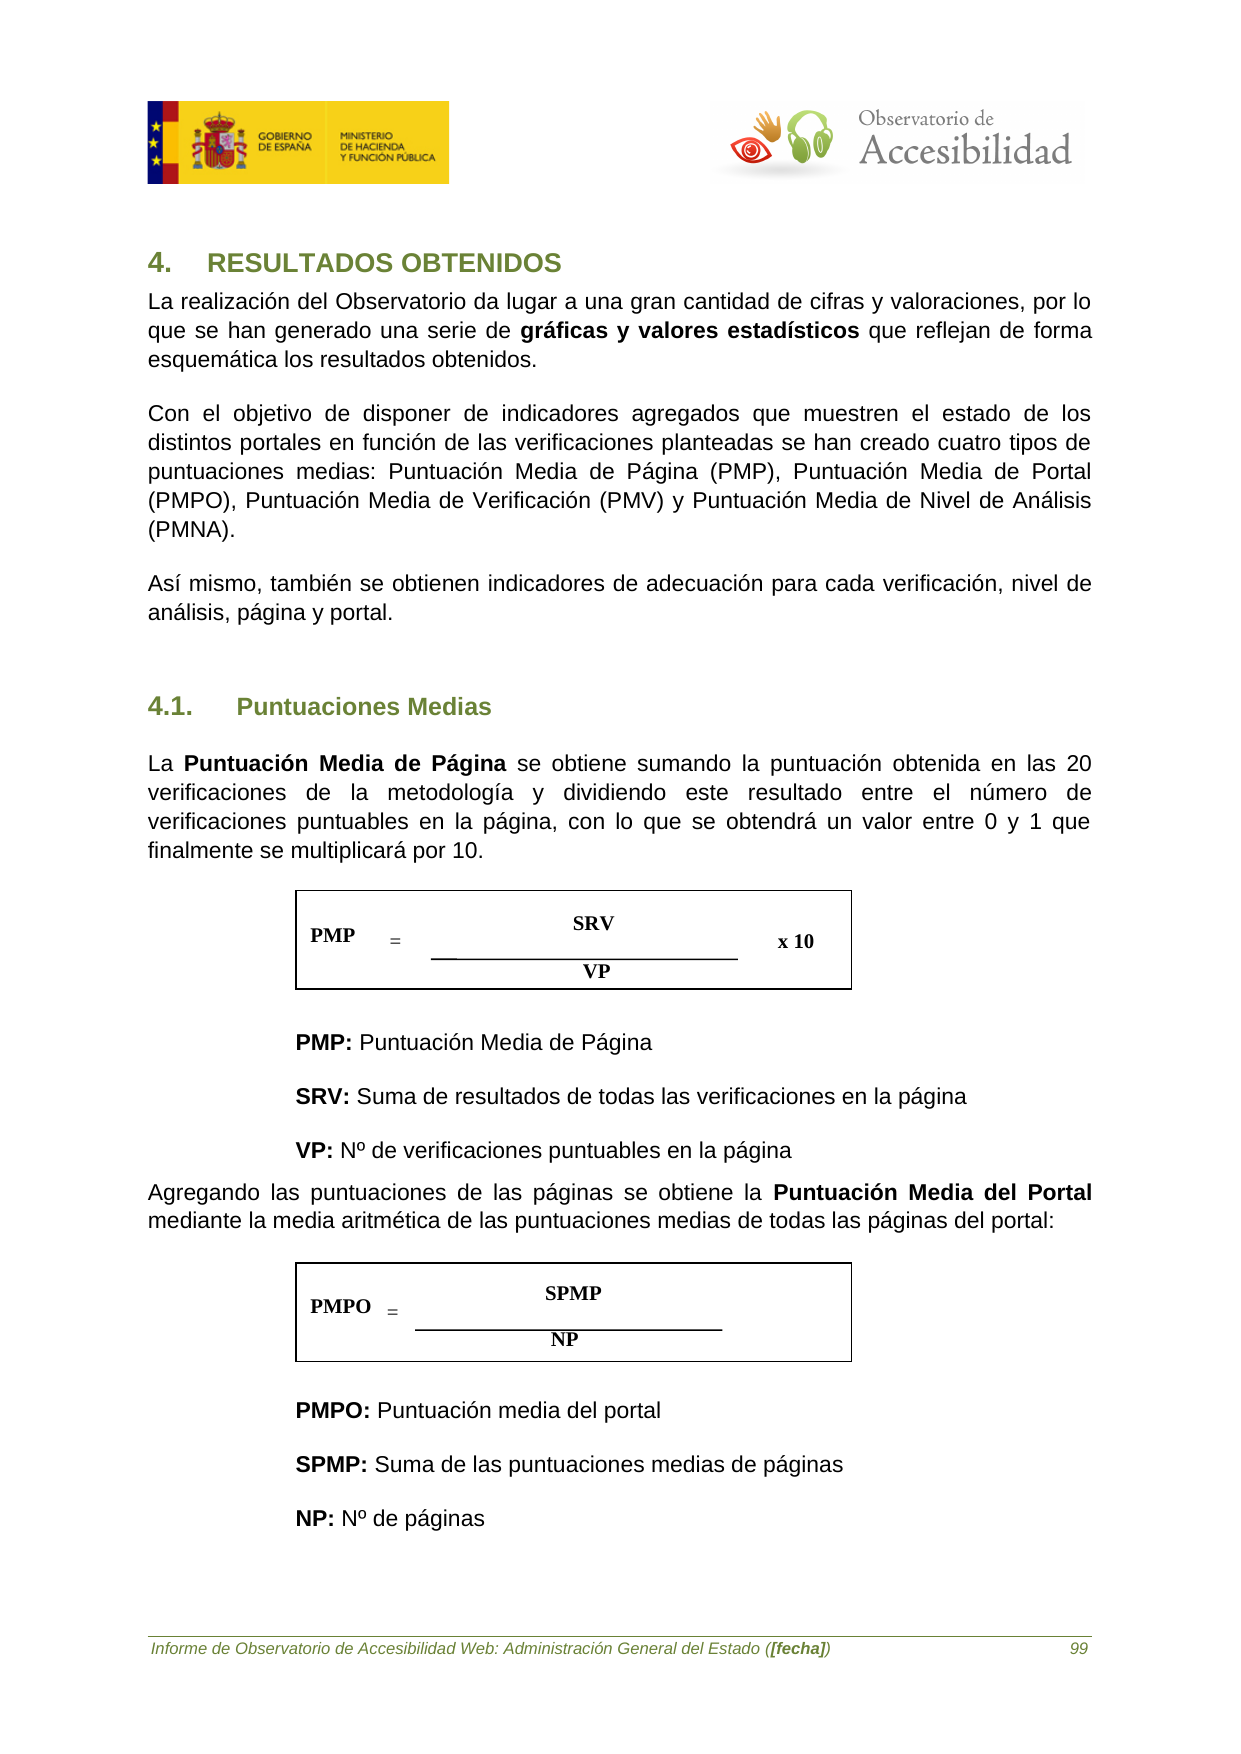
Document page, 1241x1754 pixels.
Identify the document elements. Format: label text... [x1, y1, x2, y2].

text VP: Nº de verificaciones puntuables en la página [295, 1137, 1092, 1163]
text Así mismo, también se obtienen indicadores de adecuación para cada verificación, nivel de análisis, página y portal. [148, 570, 1092, 625]
picture [147, 101, 450, 184]
picture [710, 101, 1086, 184]
text NP: Nº de páginas [295, 1505, 1092, 1531]
text La realización del Observatorio da lugar a una gran cantidad de cifras y valoraciones, por lo que se han generado una serie de gráficas y valores estadísticos que reflejan de forma esquemática los resultados obtenidos. [148, 288, 1092, 372]
subtitle Resultados obtenidos [148, 245, 1092, 278]
text La Puntuación Media de Página se obtiene sumando la puntuación obtenida en las 20 verificaciones de la metodología y dividiendo este resultado entre el número de verificaciones puntuables en la página, con lo que se obtendrá un valor entre 0 y 1 que finalmente se multiplicará por 10. [148, 750, 1092, 863]
text Con el objetivo de disponer de indicadores agregados que muestren el estado de los distintos portales en función de las verificaciones planteadas se han creado cuatro tipos de puntuaciones medias: Puntuación Media de Página (PMP), Puntuación Media de Portal (PMPO), Puntuación Media de Verificación (PMV) y Puntuación Media de Nivel de Análisis (PMNA). [148, 400, 1092, 542]
text Agregando las puntuaciones de las páginas se obtiene la Puntuación Media del Portal mediante la media aritmética de las puntuaciones medias de todas las páginas del portal: [148, 1178, 1092, 1234]
text PMPO: Puntuación media del portal [295, 1397, 1092, 1423]
text PMP: Puntuación Media de Página [295, 1029, 1092, 1055]
text SRV: Suma de resultados de todas las verificaciones en la página [295, 1083, 1092, 1109]
subtitle Puntuaciones Medias [148, 690, 1092, 722]
text SPMP: Suma de las puntuaciones medias de páginas [295, 1451, 1092, 1477]
